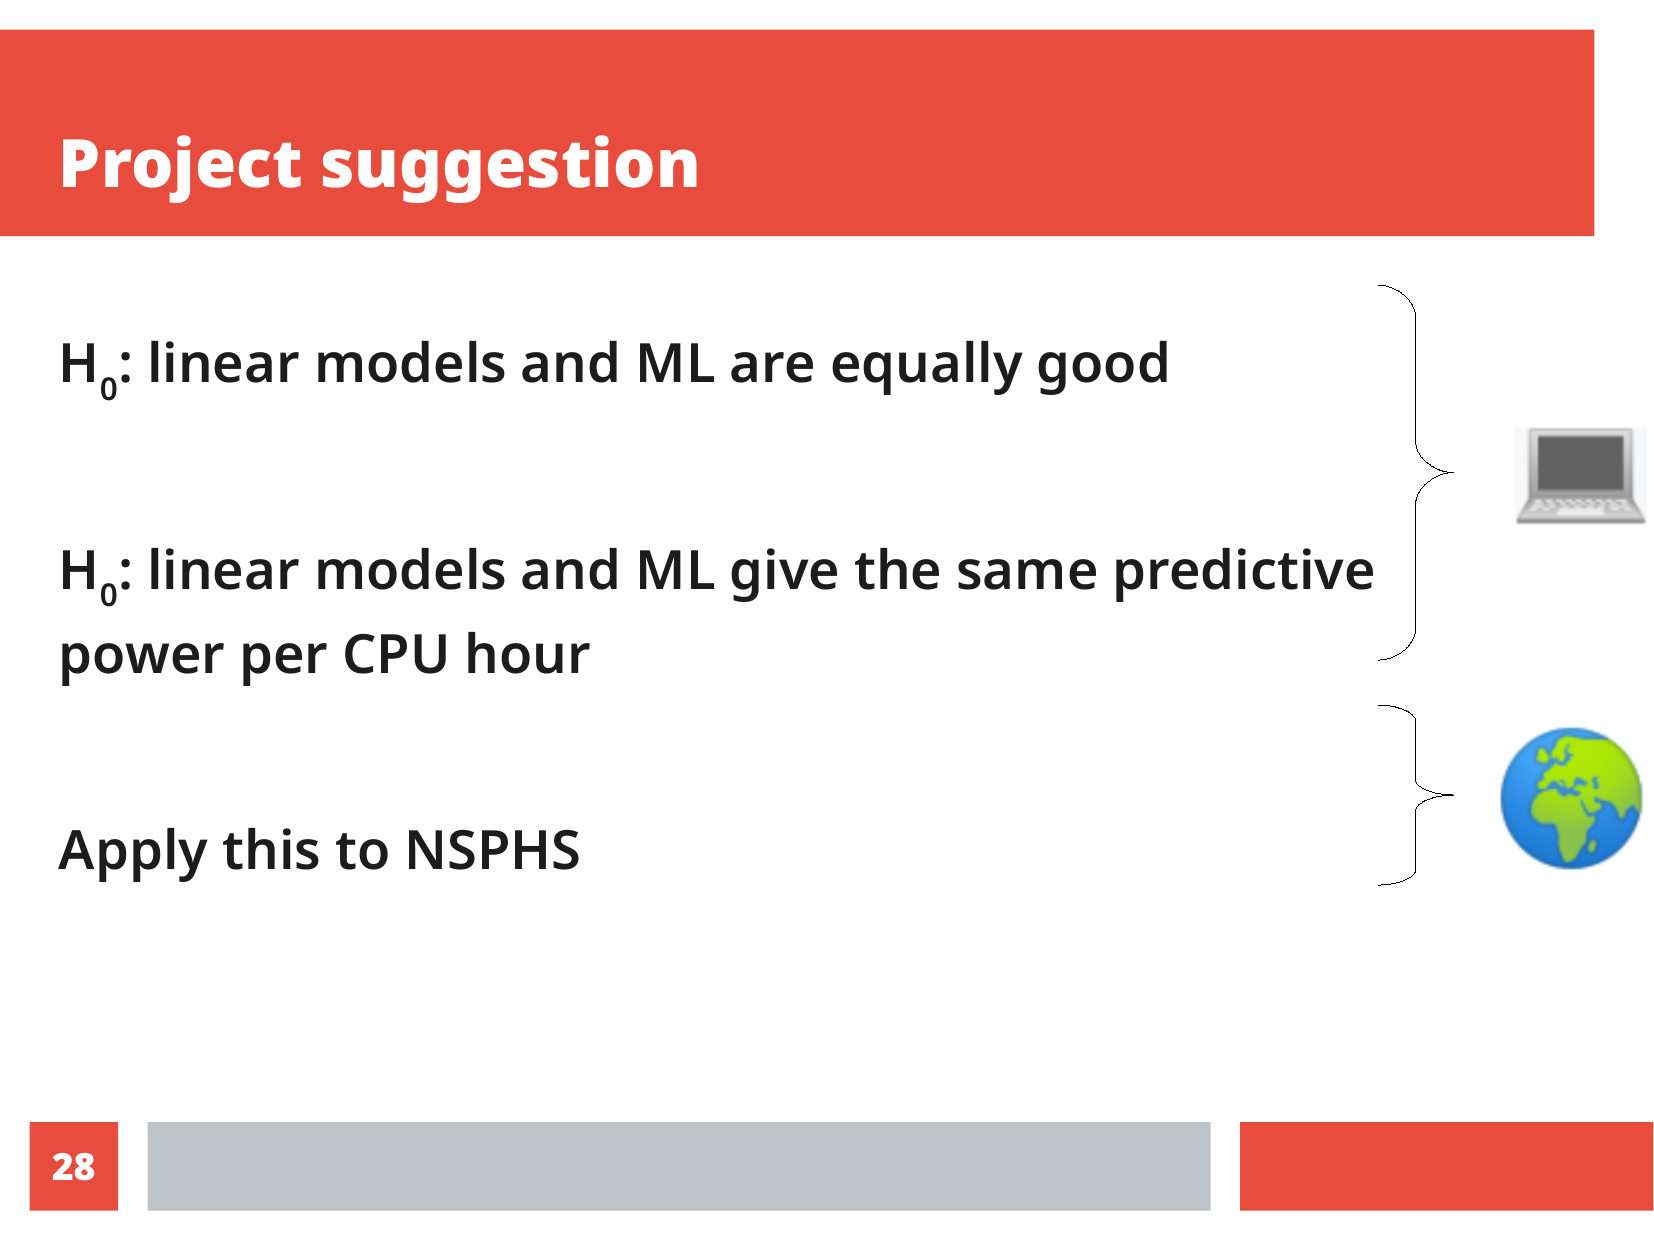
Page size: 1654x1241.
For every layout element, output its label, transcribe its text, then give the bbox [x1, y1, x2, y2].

picture [1500, 727, 1643, 871]
picture [1515, 427, 1647, 526]
title Project suggestion [59, 59, 1595, 207]
list H0: linear models and ML are equally good H0: linear models and ML give the same predictive power per CPU hour Apply this to NSPHS [59, 324, 1381, 1093]
